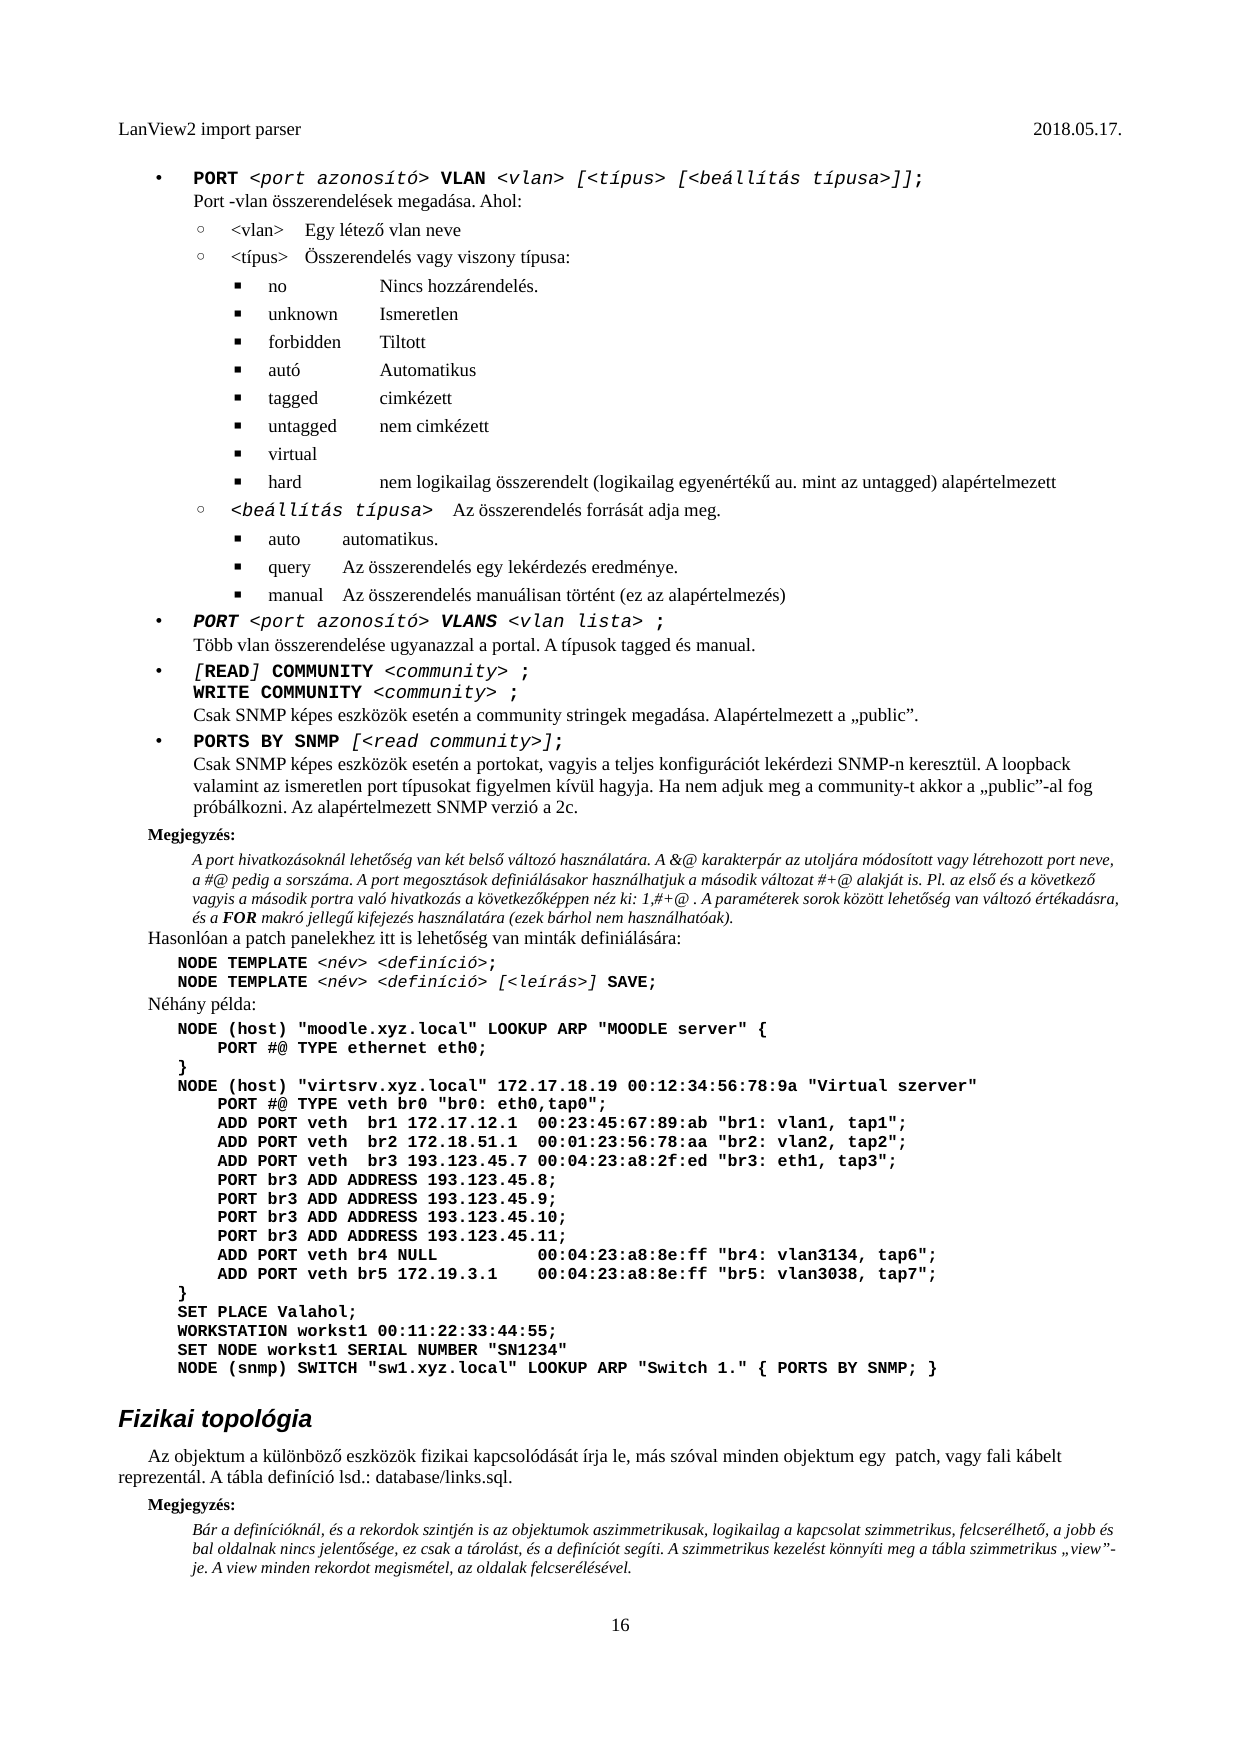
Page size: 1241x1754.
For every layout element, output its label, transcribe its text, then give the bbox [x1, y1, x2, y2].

text ADD PORT veth br3 193.123.45.7 00:04:23:a8:2f:ed "br3: eth1, tap3"; [177, 1152, 1122, 1171]
text NODE (snmp) SWITCH "sw1.xyz.local" LOOKUP ARP "Switch 1." { PORTS BY SNMP; } [177, 1360, 1122, 1379]
text PORT #@ TYPE veth br0 "br0: eth0,tap0"; [177, 1096, 1122, 1115]
text PORT br3 ADD ADDRESS 193.123.45.9; [177, 1190, 1122, 1209]
text SET PLACE Valahol; [177, 1303, 1122, 1322]
list <vlan> Egy létező vlan neve [193, 218, 1122, 240]
list auto automatikus. [231, 528, 1122, 550]
list untagged nem cimkézett [231, 414, 1122, 436]
text Néhány példa: [118, 992, 1122, 1014]
text NODE TEMPLATE <név> <definíció>; [177, 955, 1122, 974]
list query Az összerendelés egy lekérdezés eredménye. [231, 556, 1122, 578]
text SET NODE workst1 SERIAL NUMBER "SN1234" [177, 1341, 1122, 1360]
list tagged cimkézett [231, 387, 1122, 408]
text Hasonlóan a patch panelekhez itt is lehetőség van minták definiálására: [118, 927, 1122, 948]
list unknown Ismeretlen [231, 302, 1122, 324]
list PORT <port azonosító> VLANS <vlan lista> ; Több vlan összerendelése ugyanazzal a portal. A típusok tagged és manual. [156, 612, 1122, 655]
list no Nincs hozzárendelés. [231, 274, 1122, 296]
text PORT br3 ADD ADDRESS 193.123.45.11; [177, 1228, 1122, 1247]
text PORT br3 ADD ADDRESS 193.123.45.10; [177, 1209, 1122, 1228]
text ADD PORT veth br2 172.18.51.1 00:01:23:56:78:aa "br2: vlan2, tap2"; [177, 1134, 1122, 1152]
text Az objektum a különböző eszközök fizikai kapcsolódását írja le, más szóval minden objektum egy patch, vagy fali kábelt reprezentál. A tábla definíció lsd.: database/links.sql. [118, 1445, 1122, 1488]
text } [177, 1058, 1122, 1077]
list <beállítás típusa> Az összerendelés forrását adja meg. [193, 499, 1122, 522]
text PORT #@ TYPE ethernet eth0; [177, 1039, 1122, 1058]
text Megjegyzés: [118, 824, 1122, 844]
list virtual [231, 443, 1122, 464]
text NODE (host) "virtsrv.xyz.local" 172.17.18.19 00:12:34:56:78:9a "Virtual szerver" [177, 1077, 1122, 1096]
text ADD PORT veth br5 172.19.3.1 00:04:23:a8:8e:ff "br5: vlan3038, tap7"; [177, 1266, 1122, 1284]
text NODE (host) "moodle.xyz.local" LOOKUP ARP "MOODLE server" { [177, 1021, 1122, 1039]
text } [177, 1284, 1122, 1303]
list manual Az összerendelés manuálisan történt (ez az alapértelmezés) [231, 584, 1122, 606]
text Bár a definícióknál, és a rekordok szintjén is az objektumok aszimmetrikusak, logikailag a kapcsolat szimmetrikus, felcserélhető, a jobb és bal oldalnak nincs jelentősége, ez csak a tárolást, és a definíciót segíti. A szimmetrikus kezelést könnyíti meg a tábla szimmetrikus „view”-je. A view minden rekordot megismétel, az oldalak felcserélésével. [192, 1520, 1122, 1577]
list forbidden Tiltott [231, 331, 1122, 352]
text PORT br3 ADD ADDRESS 193.123.45.8; [177, 1171, 1122, 1190]
text ADD PORT veth br4 NULL 00:04:23:a8:8e:ff "br4: vlan3134, tap6"; [177, 1247, 1122, 1266]
list <típus> Összerendelés vagy viszony típusa: [193, 246, 1122, 268]
text WORKSTATION workst1 00:11:22:33:44:55; [177, 1322, 1122, 1341]
subtitle Fizikai topológia [118, 1404, 1122, 1432]
list hard nem logikailag összerendelt (logikailag egyenértékű au. mint az untagged) alapértelmezett [231, 471, 1122, 492]
text ADD PORT veth br1 172.17.12.1 00:23:45:67:89:ab "br1: vlan1, tap1"; [177, 1115, 1122, 1134]
list [READ] COMMUNITY <community> ; WRITE COMMUNITY <community> ; Csak SNMP képes eszközök esetén a community stringek megadása. Alapértelmezett a „public”. [156, 662, 1122, 726]
text A port hivatkozásoknál lehetőség van két belső változó használatára. A &@ karakterpár az utoljára módosított vagy létrehozott port neve, a #@ pedig a sorszáma. A port megosztások definiálásakor használhatjuk a második változat #+@ alakját is. Pl. az első és a következő vagyis a második portra való hivatkozás a következőképpen néz ki: 1,#+@ . A paraméterek sorok között lehetőség van változó értékadásra, és a FOR makró jellegű kifejezés használatára (ezek bárhol nem használhatóak). [192, 850, 1122, 927]
text NODE TEMPLATE <név> <definíció> [<leírás>] SAVE; [177, 974, 1122, 992]
list PORT <port azonosító> VLAN <vlan> [<típus> [<beállítás típusa>]]; Port -vlan összerendelések megadása. Ahol: [156, 169, 1122, 212]
list autó Automatikus [231, 358, 1122, 380]
text Megjegyzés: [118, 1494, 1122, 1513]
list PORTS BY SNMP [<read community>]; Csak SNMP képes eszközök esetén a portokat, vagyis a teljes konfigurációt lekérdezi SNMP-n keresztül. A loopback valamint az ismeretlen port típusokat figyelmen kívül hagyja. Ha nem adjuk meg a community-t akkor a „public”-al fog próbálkozni. Az alapértelmezett SNMP verzió a 2c. [156, 732, 1122, 818]
